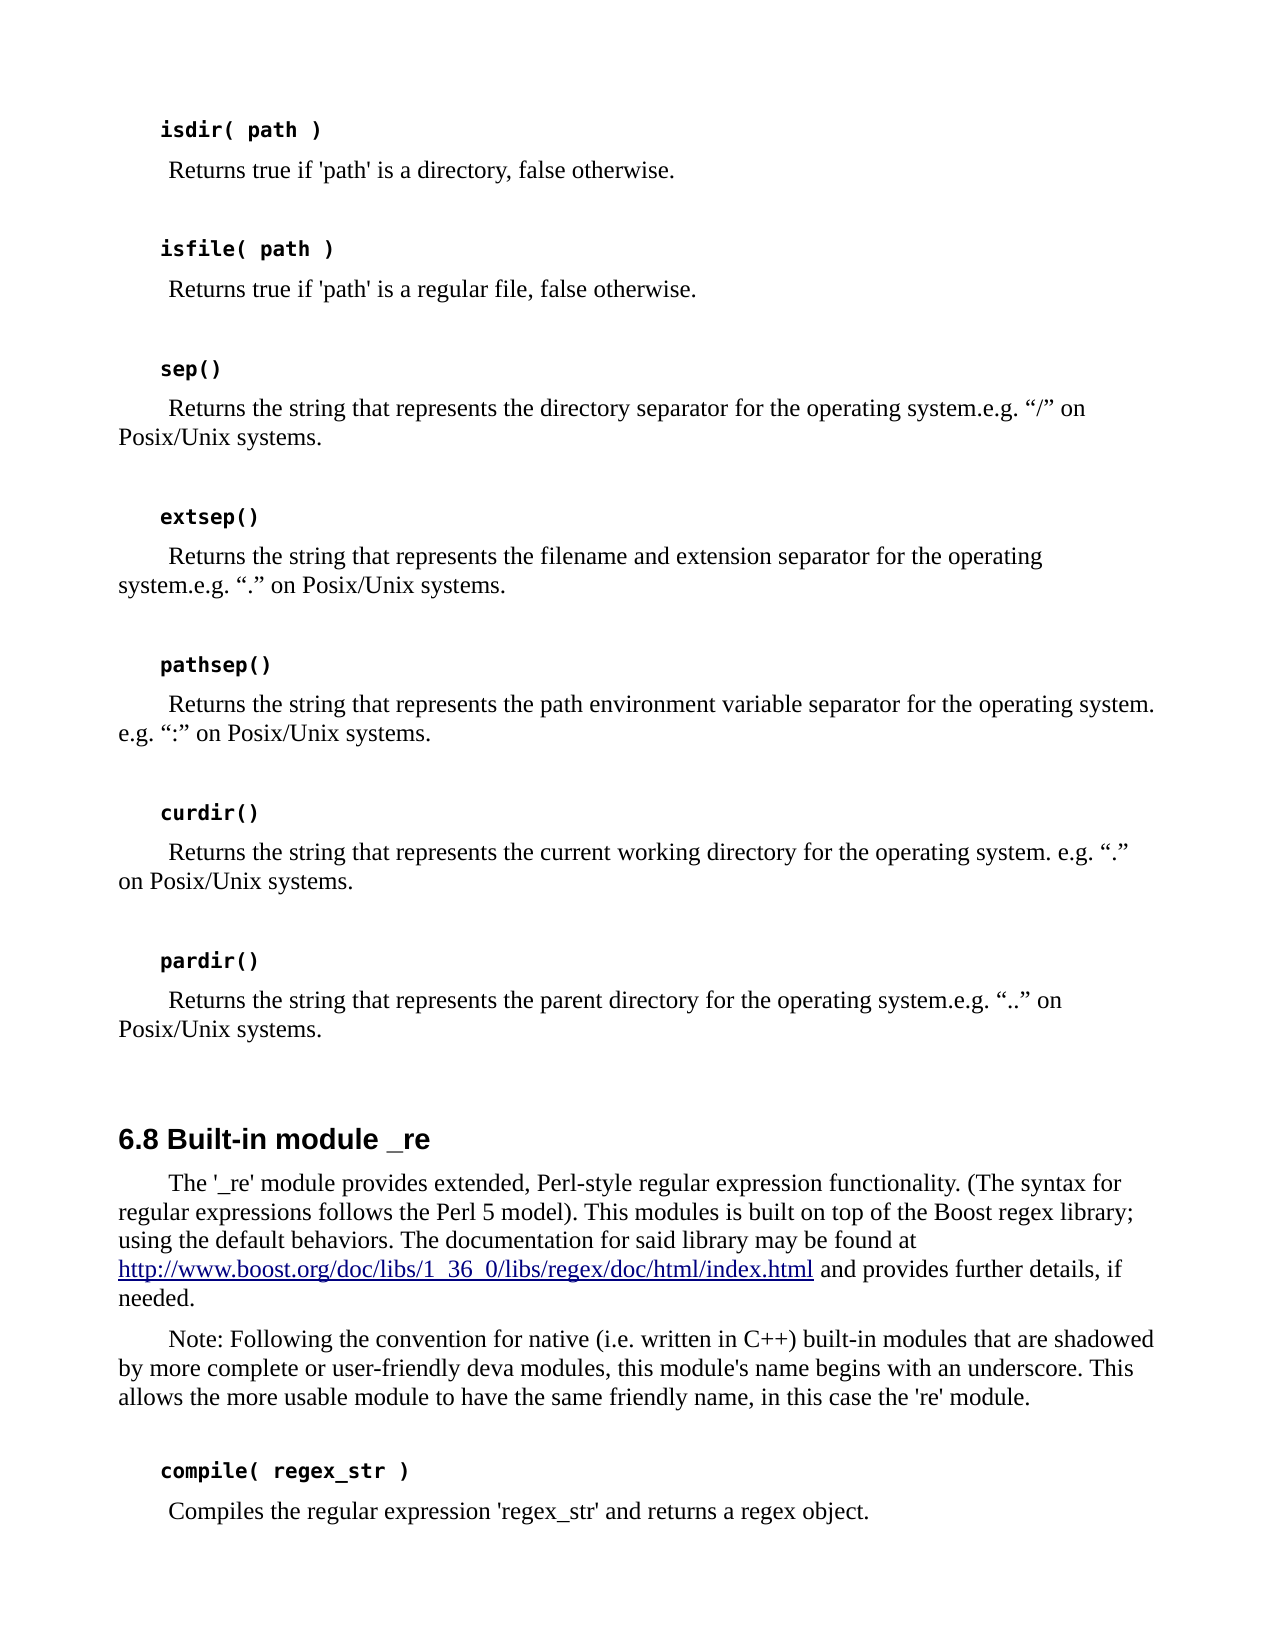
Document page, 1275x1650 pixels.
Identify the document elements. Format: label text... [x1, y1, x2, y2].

text The '_re' module provides extended, Perl-style regular expression functionality. (The syntax for regular expressions follows the Perl 5 model). This modules is built on top of the Boost regex library; using the default behaviors. The documentation for said library may be found at http://www.boost.org/doc/libs/1_36_0/libs/regex/doc/html/index.html and provides further details, if needed. [118, 1168, 1157, 1312]
text isdir( path ) [118, 118, 1157, 142]
text Note: Following the convention for native (i.e. written in C++) built-in modules that are shadowed by more complete or user-friendly deva modules, this module's name begins with an underscore. This allows the more usable module to have the same friendly name, in this case the 're' module. [118, 1324, 1157, 1410]
text Returns the string that represents the directory separator for the operating system.e.g. “/” on Posix/Unix systems. [118, 393, 1157, 451]
text isfile( path ) [118, 237, 1157, 262]
text sep() [118, 357, 1157, 381]
text curdir() [118, 801, 1157, 825]
text Returns true if 'path' is a directory, false otherwise. [118, 155, 1157, 184]
text extsep() [118, 505, 1157, 529]
text Returns true if 'path' is a regular file, false otherwise. [118, 274, 1157, 303]
text Returns the string that represents the path environment variable separator for the operating system. e.g. “:” on Posix/Unix systems. [118, 689, 1157, 747]
text Returns the string that represents the parent directory for the operating system.e.g. “..” on Posix/Unix systems. [118, 986, 1157, 1043]
text Returns the string that represents the filename and extension separator for the operating system.e.g. “.” on Posix/Unix systems. [118, 541, 1157, 599]
text Returns the string that represents the current working directory for the operating system. e.g. “.” on Posix/Unix systems. [118, 837, 1157, 895]
text compile( regex_str ) [118, 1459, 1157, 1484]
subtitle 6.8 Built-in module _re [118, 1122, 1157, 1155]
text Compiles the regular expression 'regex_str' and returns a regex object. [118, 1496, 1157, 1525]
text pardir() [118, 949, 1157, 973]
text pathsep() [118, 653, 1157, 677]
